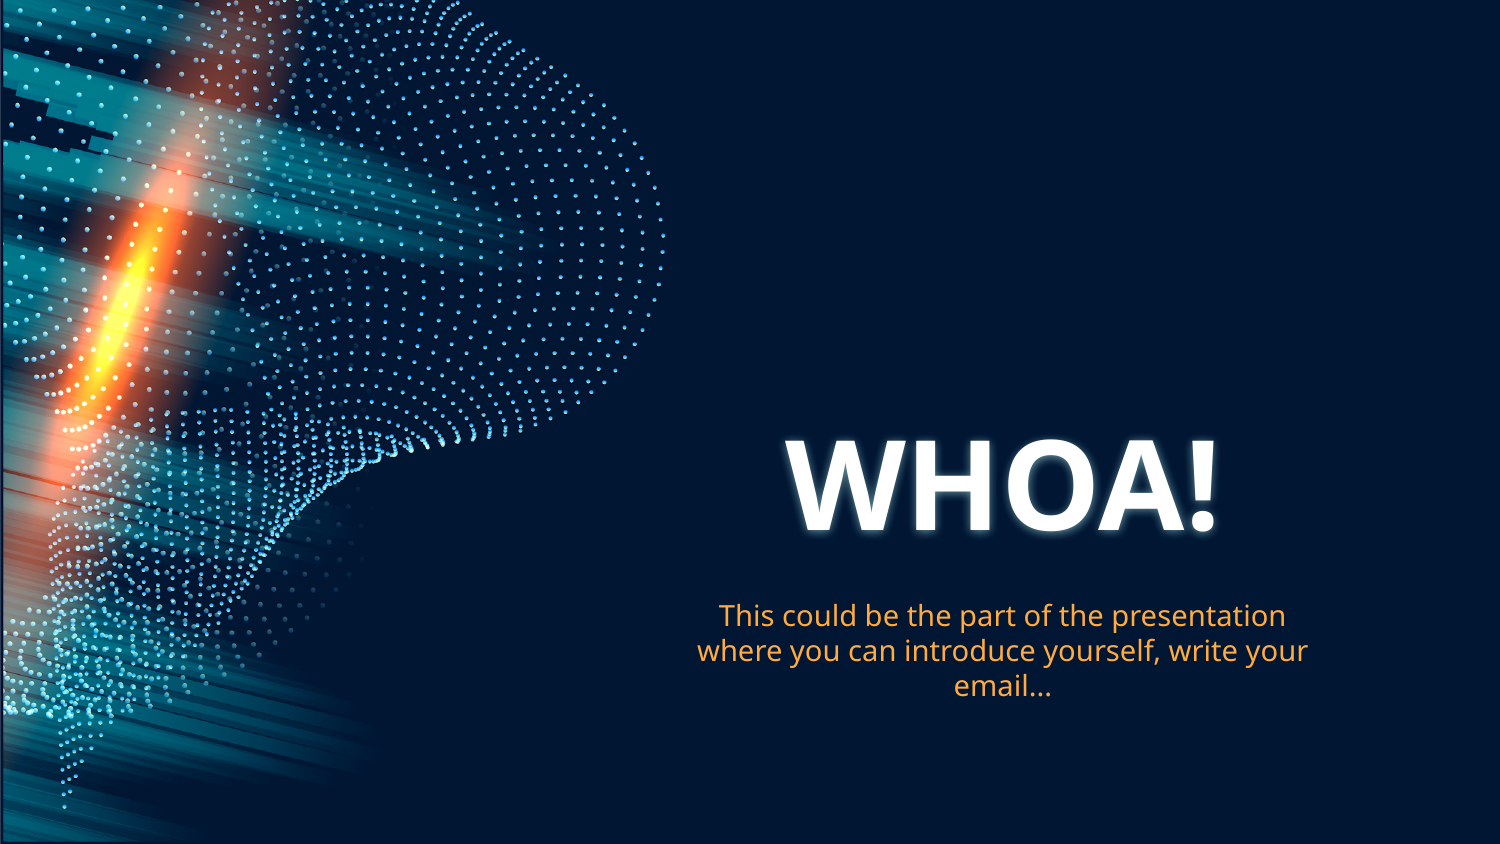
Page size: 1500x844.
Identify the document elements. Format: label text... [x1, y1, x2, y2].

picture [0, 0, 1500, 844]
title WHOA! [702, 464, 1303, 571]
subtitle This could be the part of the presentation where you can introduce yourself, write your email... [679, 582, 1327, 659]
